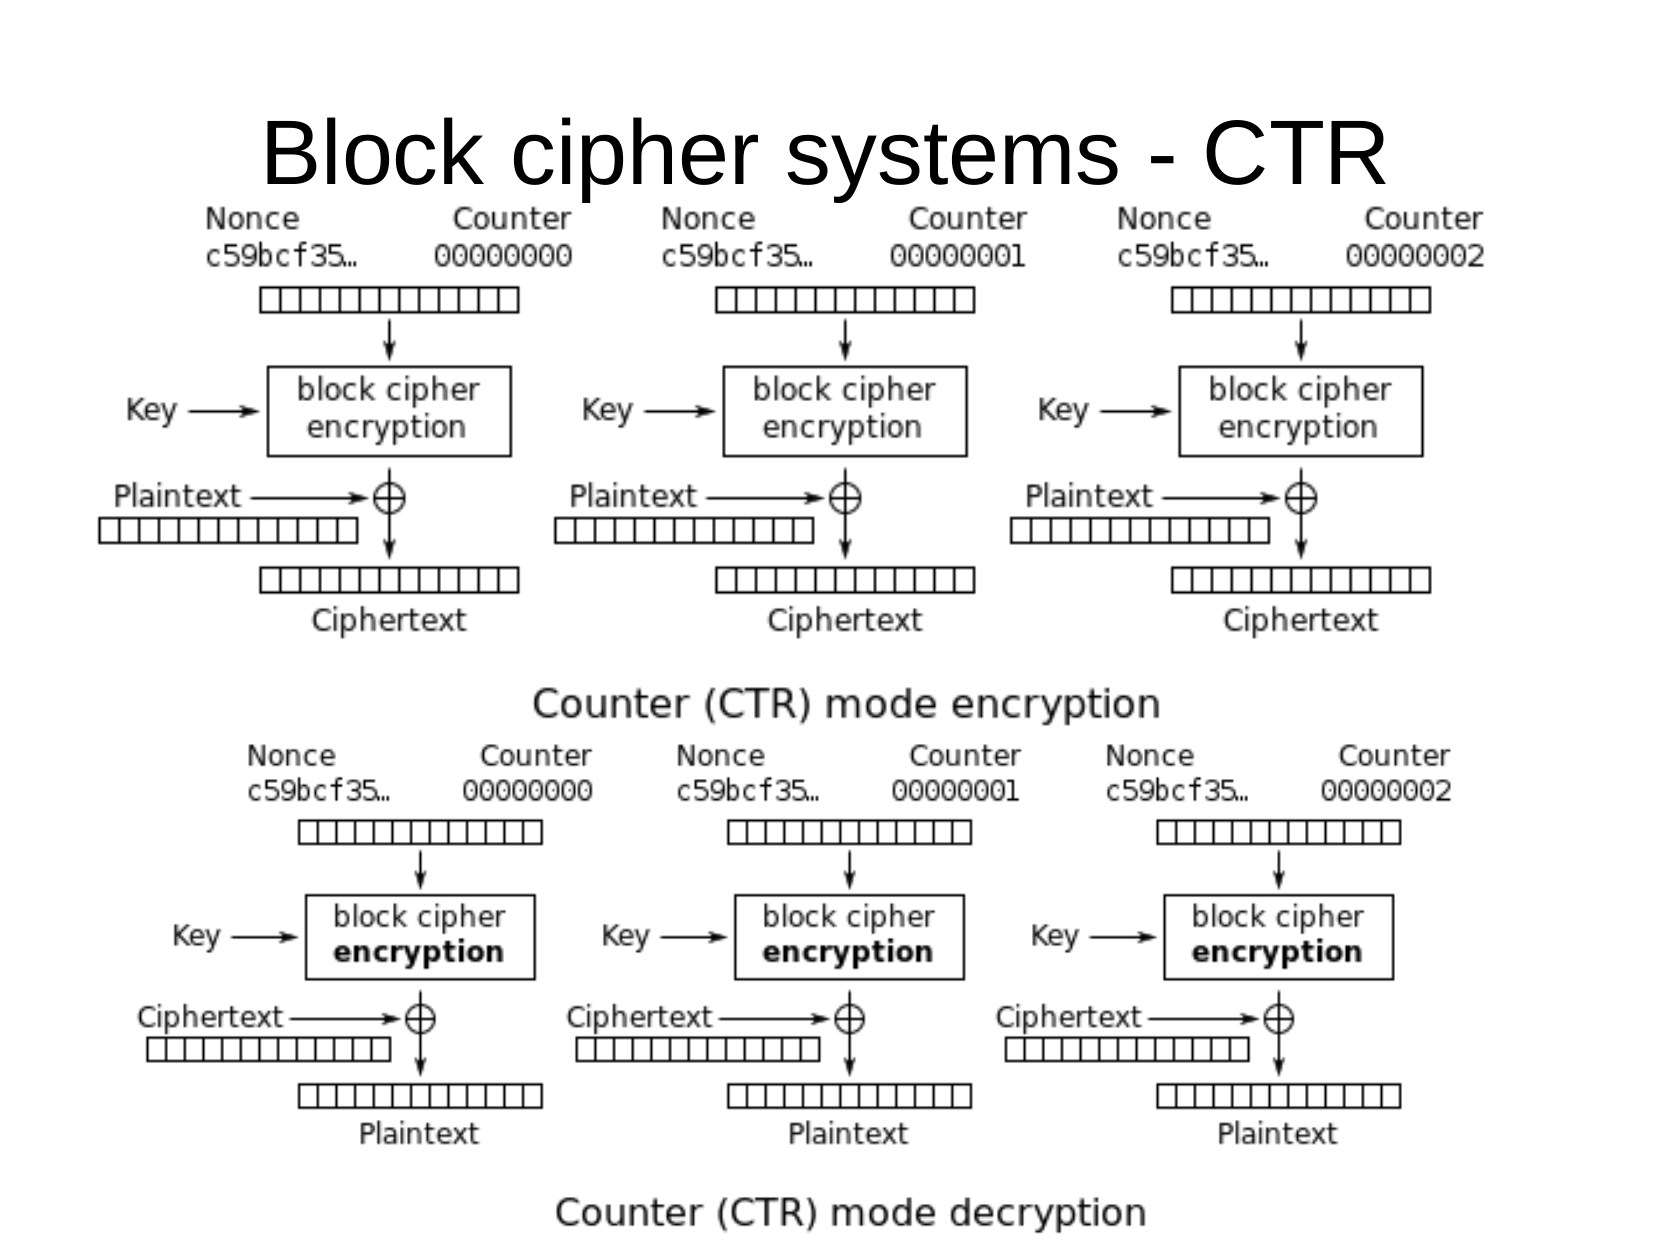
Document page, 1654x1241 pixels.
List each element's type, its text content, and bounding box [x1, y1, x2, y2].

title Block cipher systems - CTR [82, 56, 1571, 250]
picture [47, 168, 1536, 1241]
